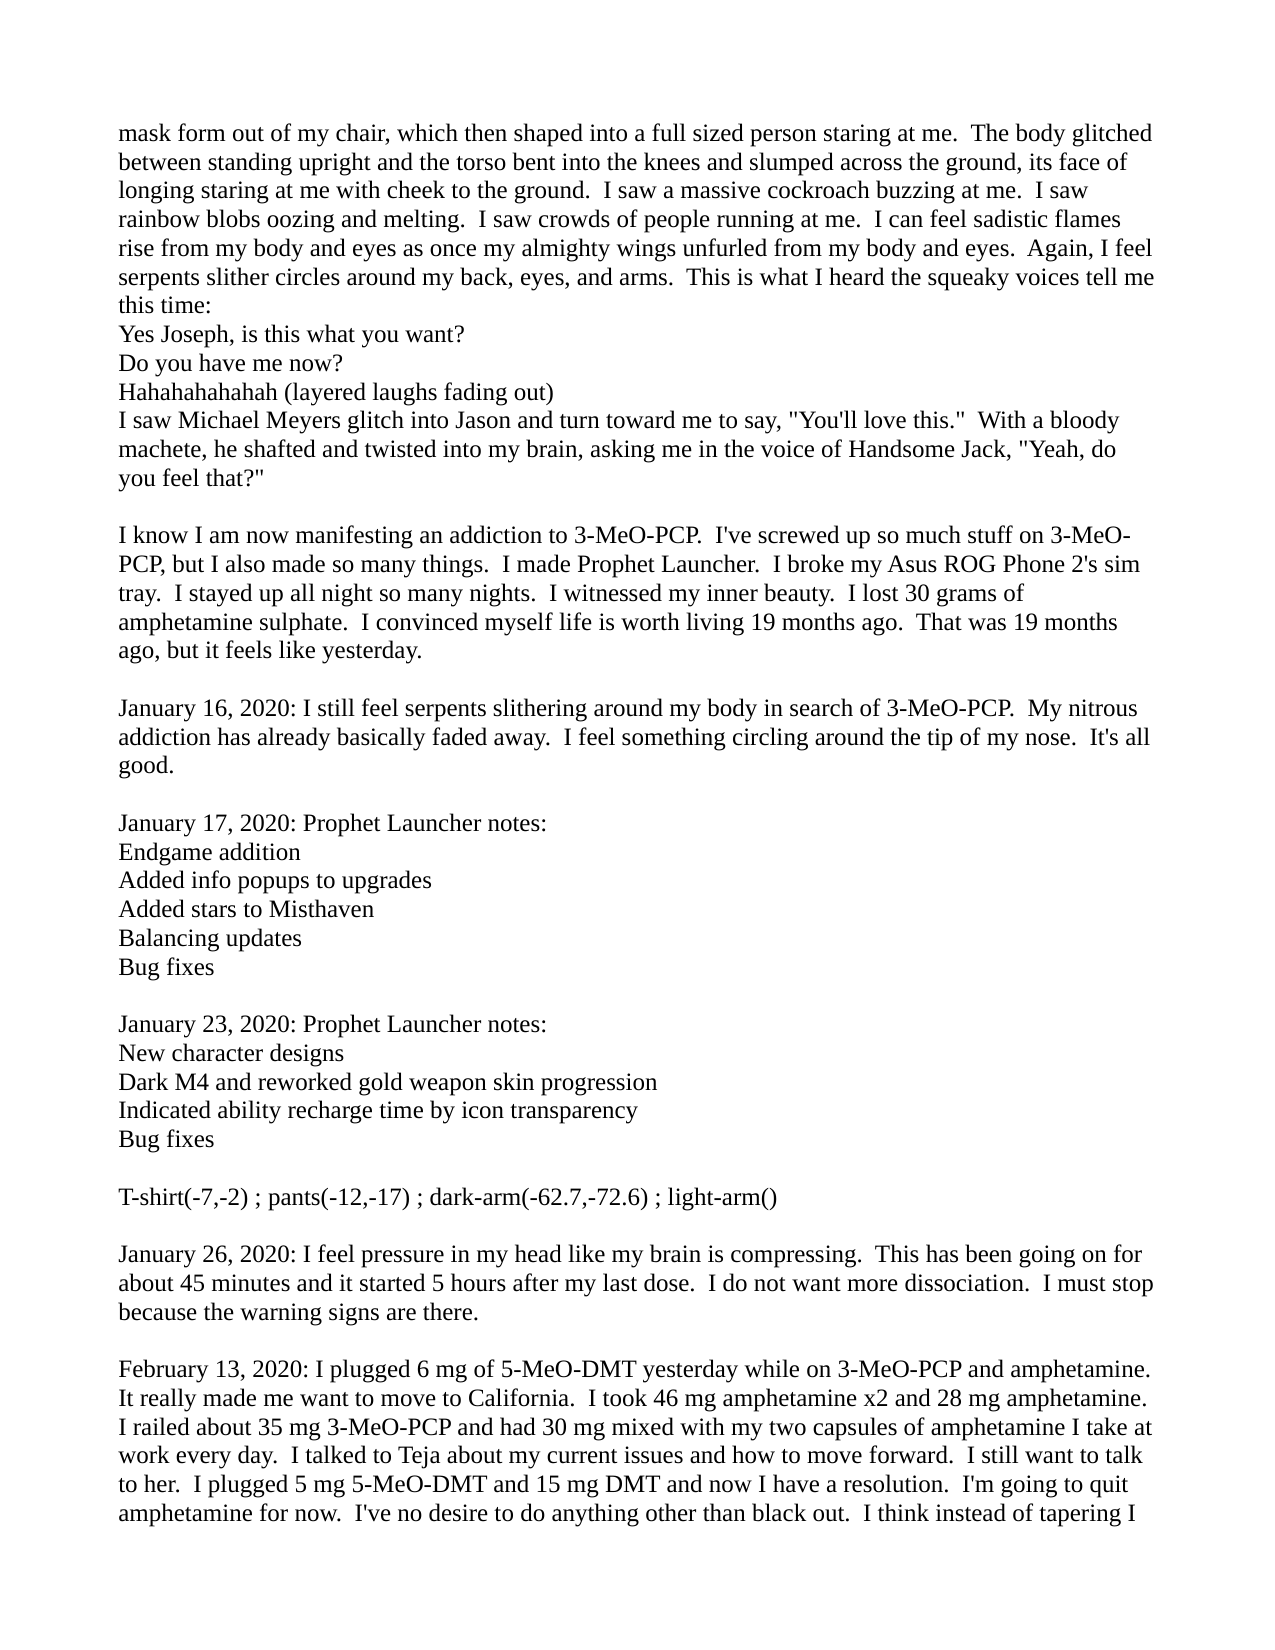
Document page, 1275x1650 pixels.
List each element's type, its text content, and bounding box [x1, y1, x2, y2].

text mask form out of my chair, which then shaped into a full sized person staring at me. The body glitched between standing upright and the torso bent into the knees and slumped across the ground, its face of longing staring at me with cheek to the ground. I saw a massive cockroach buzzing at me. I saw rainbow blobs oozing and melting. I saw crowds of people running at me. I can feel sadistic flames rise from my body and eyes as once my almighty wings unfurled from my body and eyes. Again, I feel serpents slither circles around my back, eyes, and arms. This is what I heard the squeaky voices tell me this time: [118, 118, 1157, 319]
text Endgame addition [118, 837, 1157, 866]
text Added stars to Misthaven [118, 894, 1157, 923]
text Balancing updates [118, 923, 1157, 952]
text Bug fixes [118, 1124, 1157, 1153]
text January 16, 2020: I still feel serpents slithering around my body in search of 3-MeO-PCP. My nitrous addiction has already basically faded away. I feel something circling around the tip of my nose. It's all good. [118, 693, 1157, 779]
text New character designs [118, 1038, 1157, 1067]
text January 17, 2020: Prophet Launcher notes: [118, 808, 1157, 837]
text Do you have me now? [118, 348, 1157, 377]
text February 13, 2020: I plugged 6 mg of 5-MeO-DMT yesterday while on 3-MeO-PCP and amphetamine. It really made me want to move to California. I took 46 mg amphetamine x2 and 28 mg amphetamine. I railed about 35 mg 3-MeO-PCP and had 30 mg mixed with my two capsules of amphetamine I take at work every day. I talked to Teja about my current issues and how to move forward. I still want to talk to her. I plugged 5 mg 5-MeO-DMT and 15 mg DMT and now I have a resolution. I'm going to quit amphetamine for now. I've no desire to do anything other than black out. I think instead of tapering I [118, 1354, 1157, 1527]
text Bug fixes [118, 952, 1157, 981]
text I know I am now manifesting an addiction to 3-MeO-PCP. I've screwed up so much stuff on 3-MeO-PCP, but I also made so many things. I made Prophet Launcher. I broke my Asus ROG Phone 2's sim tray. I stayed up all night so many nights. I witnessed my inner beauty. I lost 30 grams of amphetamine sulphate. I convinced myself life is worth living 19 months ago. That was 19 months ago, but it feels like yesterday. [118, 521, 1157, 664]
text T-shirt(-7,-2) ; pants(-12,-17) ; dark-arm(-62.7,-72.6) ; light-arm() [118, 1182, 1157, 1211]
text Yes Joseph, is this what you want? [118, 319, 1157, 348]
text Hahahahahahah (layered laughs fading out) [118, 377, 1157, 406]
text I saw Michael Meyers glitch into Jason and turn toward me to say, "You'll love this." With a bloody machete, he shafted and twisted into my brain, asking me in the voice of Handsome Jack, "Yeah, do you feel that?" [118, 406, 1157, 492]
text January 26, 2020: I feel pressure in my head like my brain is compressing. This has been going on for about 45 minutes and it started 5 hours after my last dose. I do not want more dissociation. I must stop because the warning signs are there. [118, 1239, 1157, 1326]
text January 23, 2020: Prophet Launcher notes: [118, 1009, 1157, 1038]
text Dark M4 and reworked gold weapon skin progression [118, 1067, 1157, 1096]
text Added info popups to upgrades [118, 866, 1157, 894]
text Indicated ability recharge time by icon transparency [118, 1096, 1157, 1124]
